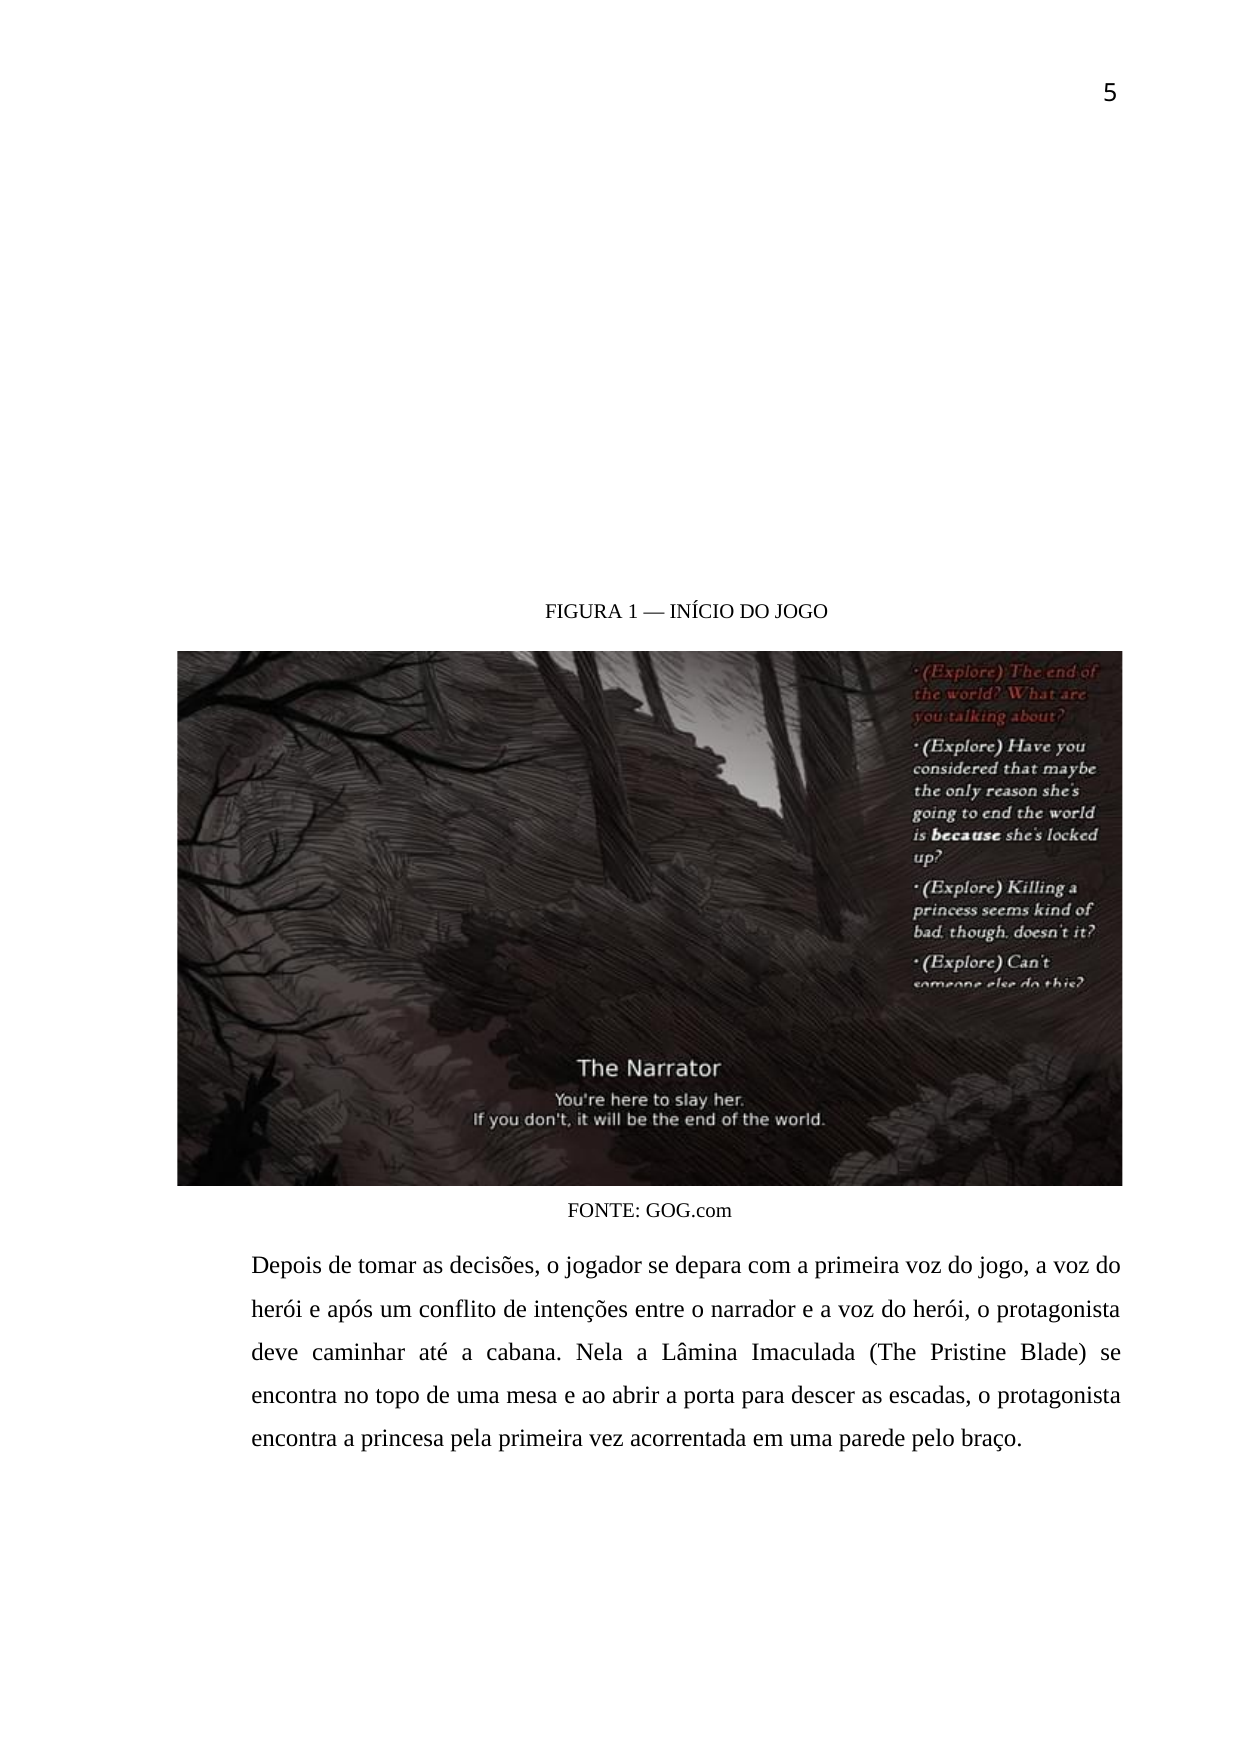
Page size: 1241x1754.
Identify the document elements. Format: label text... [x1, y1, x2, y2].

text FIGURA 1 — INÍCIO DO JOGO [251, 599, 1122, 623]
text FONTE: GOG.com [177, 1186, 1122, 1222]
text Depois de tomar as decisões, o jogador se depara com a primeira voz do jogo, a voz do herói e após um conflito de intenções entre o narrador e a voz do herói, o protagonista deve caminhar até a cabana. Nela a Lâmina Imaculada (The Pristine Blade) se encontra no topo de uma mesa e ao abrir a porta para descer as escadas, o protagonista encontra a princesa pela primeira vez acorrentada em uma parede pelo braço. [251, 1251, 1122, 1452]
